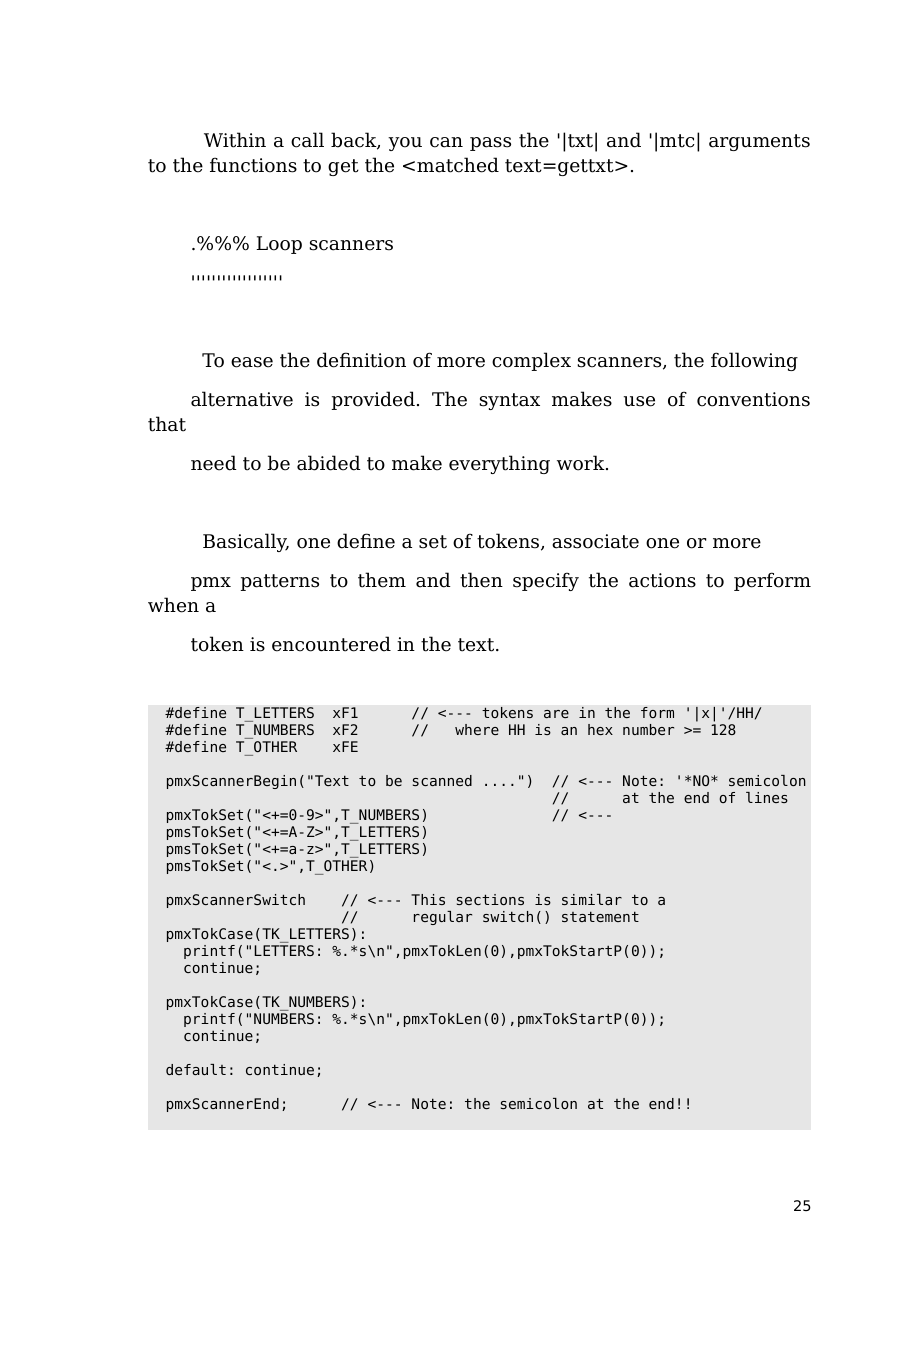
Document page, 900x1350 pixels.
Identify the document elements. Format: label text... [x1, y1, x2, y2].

text printf("NUMBERS: %.*s\n",pmxTokLen(0),pmxTokStartP(0)); [148, 1011, 811, 1028]
text // regular switch() statement [148, 909, 811, 926]
text printf("LETTERS: %.*s\n",pmxTokLen(0),pmxTokStartP(0)); [148, 943, 811, 960]
text '''''''''''''''''' [148, 272, 811, 294]
text Within a call back, you can pass the '|txt| and '|mtc| arguments to the functions to get the <matched text=gettxt>. [148, 130, 811, 177]
text alternative is provided. The syntax makes use of conventions that [148, 389, 811, 436]
text To ease the definition of more complex scanners, the following [148, 350, 811, 372]
text token is encountered in the text. [148, 634, 811, 656]
text default: continue; [148, 1062, 811, 1079]
text pmxTokCase(TK_NUMBERS): [148, 994, 811, 1011]
text #define T_OTHER xFE [148, 739, 811, 756]
text continue; [148, 1028, 811, 1045]
text continue; [148, 960, 811, 977]
text pmxTokSet("<+=0-9>",T_NUMBERS) // <--- [148, 807, 811, 824]
text .%%% Loop scanners [148, 233, 811, 255]
text // at the end of lines [148, 790, 811, 807]
text Basically, one define a set of tokens, associate one or more [148, 531, 811, 553]
text pmsTokSet("<+=a-z>",T_LETTERS) [148, 841, 811, 858]
text #define T_LETTERS xF1 // <--- tokens are in the form '|x|'/HH/ [148, 705, 811, 722]
text pmxTokCase(TK_LETTERS): [148, 926, 811, 943]
text pmsTokSet("<.>",T_OTHER) [148, 858, 811, 875]
text pmx patterns to them and then specify the actions to perform when a [148, 570, 811, 617]
text pmsTokSet("<+=A-Z>",T_LETTERS) [148, 824, 811, 841]
text pmxScannerEnd; // <--- Note: the semicolon at the end!! [148, 1096, 811, 1113]
text #define T_NUMBERS xF2 // where HH is an hex number >= 128 [148, 722, 811, 739]
text pmxScannerSwitch // <--- This sections is similar to a [148, 892, 811, 909]
text need to be abided to make everything work. [148, 453, 811, 475]
text pmxScannerBegin("Text to be scanned ....") // <--- Note: '*NO* semicolon [148, 773, 811, 790]
